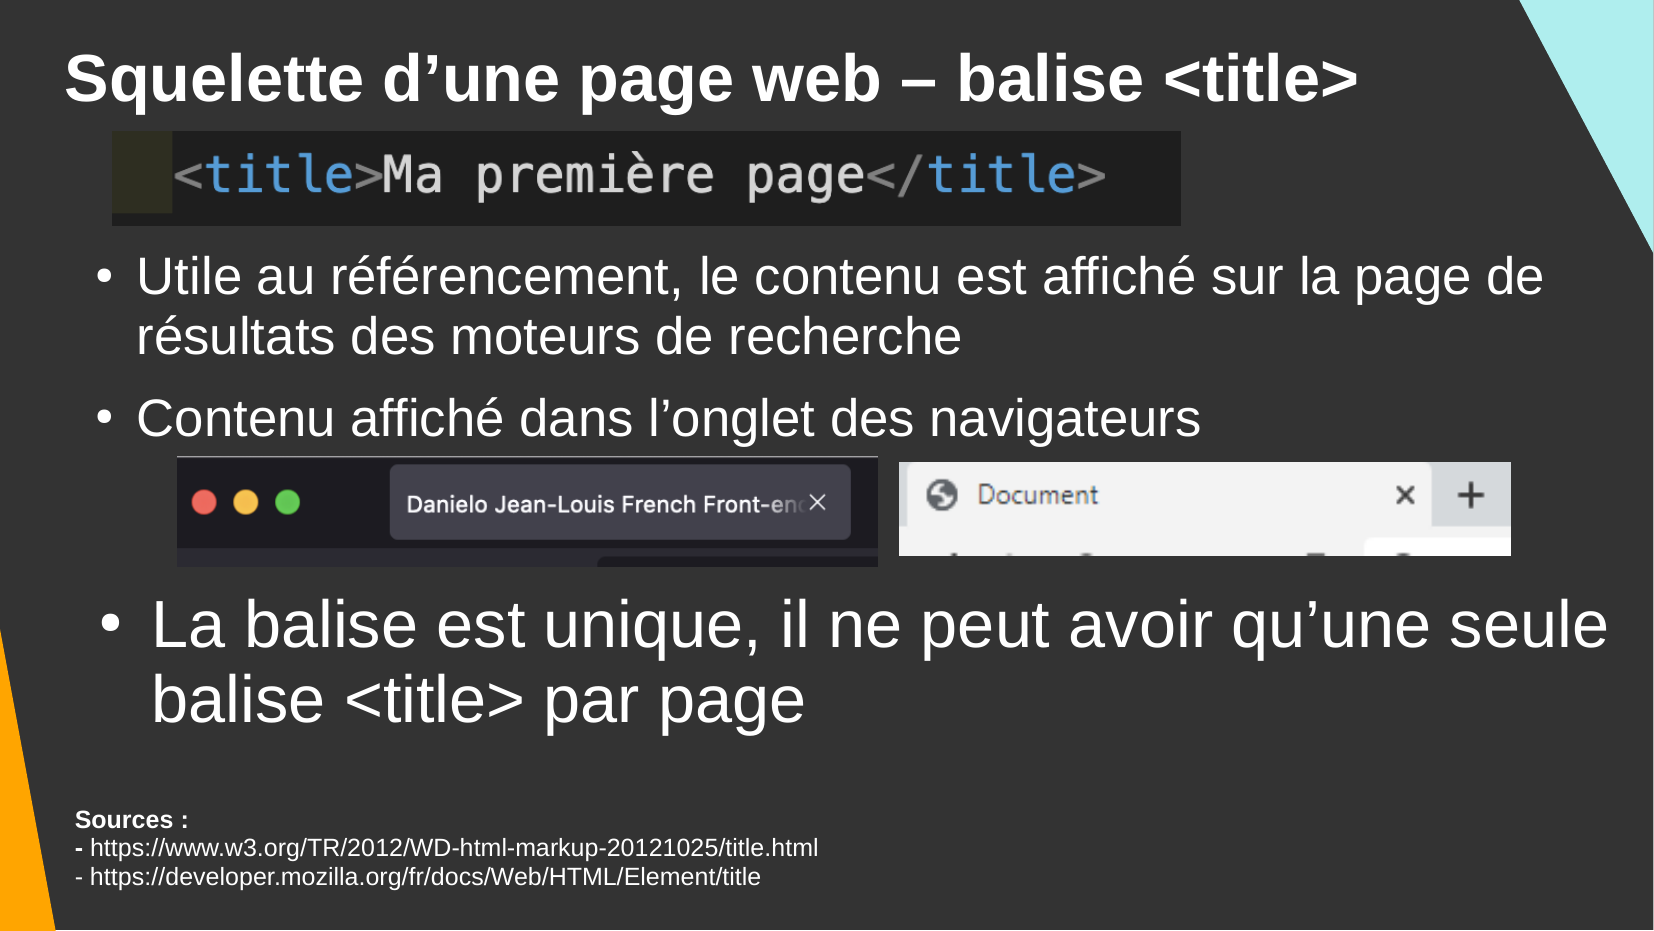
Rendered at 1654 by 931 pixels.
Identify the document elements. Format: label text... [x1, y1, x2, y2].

picture [177, 456, 878, 567]
text_box Sources : - https://www.w3.org/TR/2012/WD-html-markup-20121025/title.html - https://developer.mozilla.org/fr/docs/Web/HTML/Element/title [59, 798, 1548, 931]
list Utile au référencement, le contenu est affiché sur la page de résultats des moteurs de recherche Contenu affiché dans l’onglet des navigateurs [80, 247, 1635, 450]
text_box [1519, 0, 1654, 255]
text_box [0, 629, 56, 931]
list La balise est unique, il ne peut avoir qu’une seule balise <title> par page [80, 587, 1635, 790]
picture [112, 131, 1181, 226]
picture [899, 462, 1511, 556]
title Squelette d’une page web – balise <title> [64, 40, 1553, 125]
